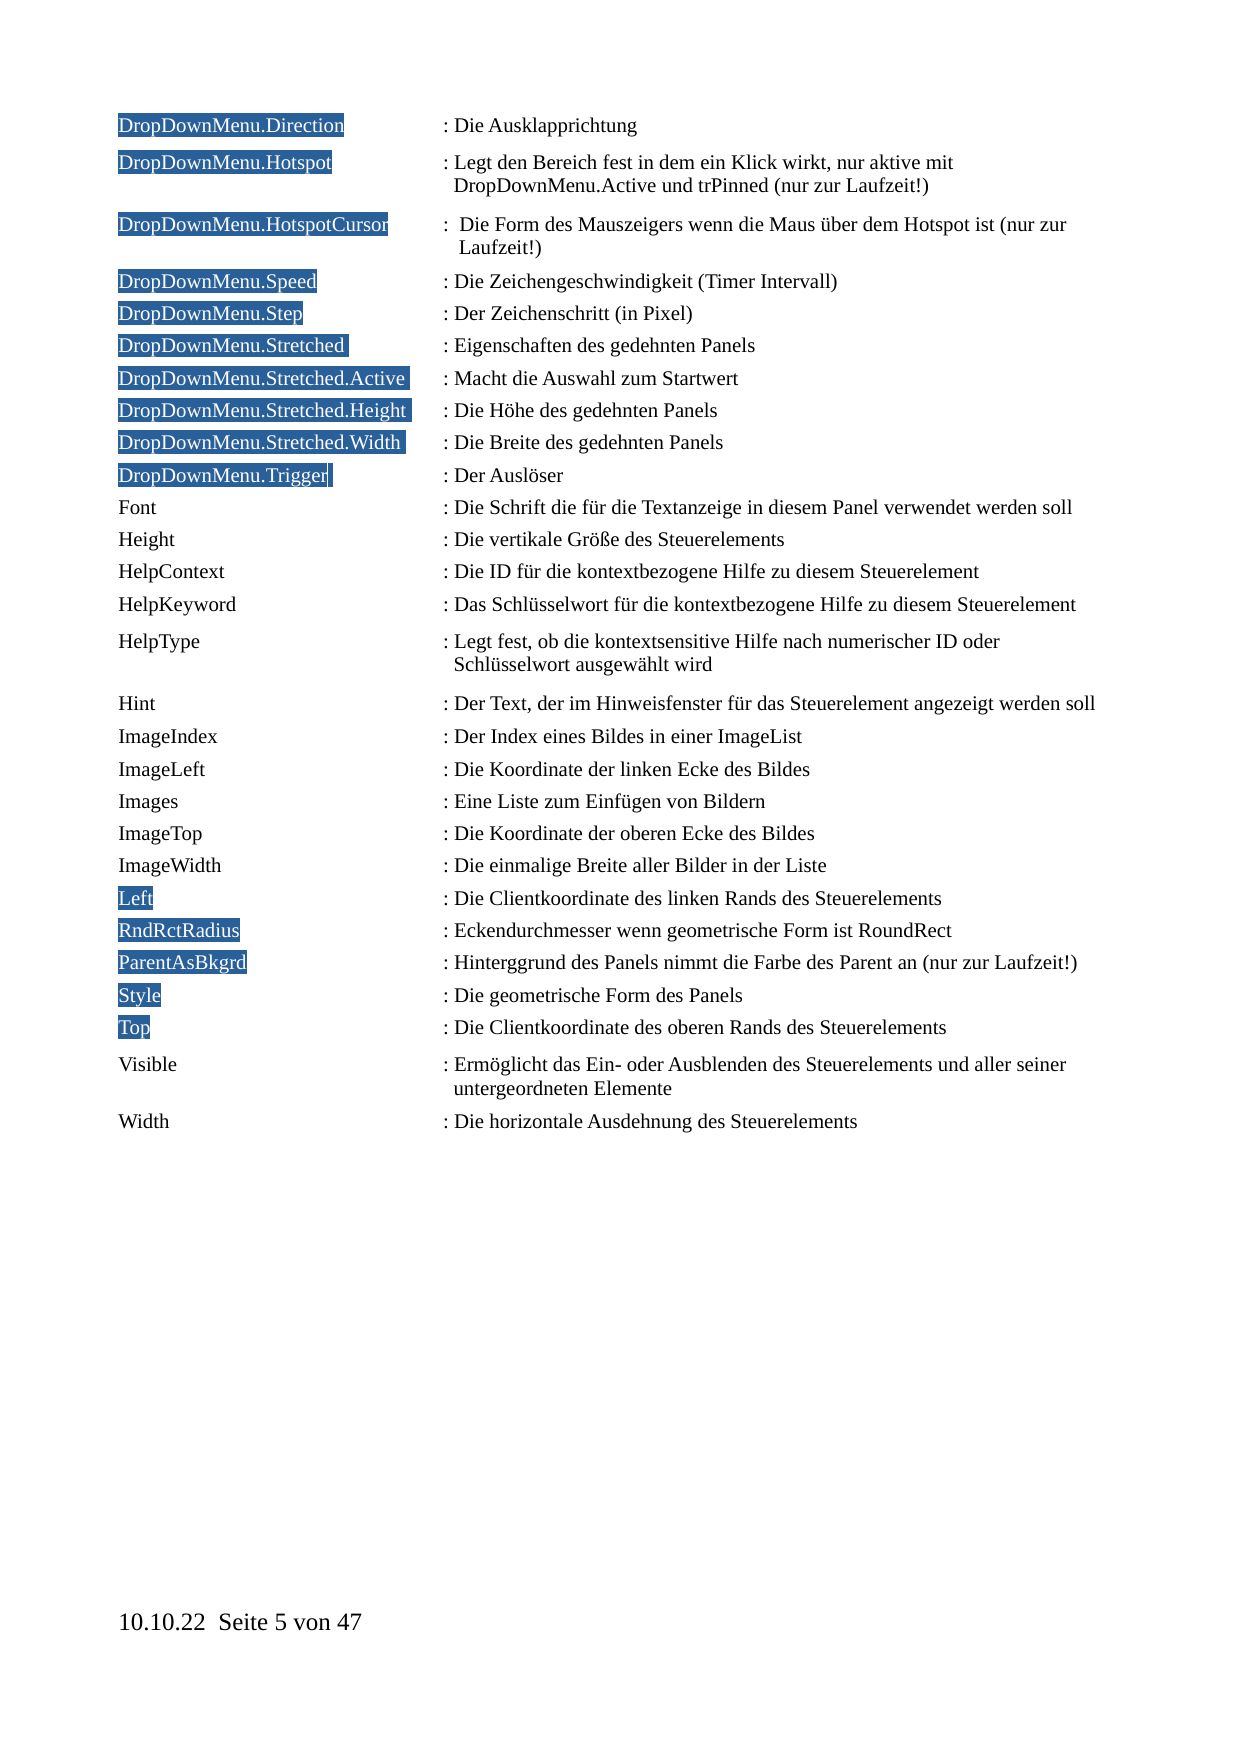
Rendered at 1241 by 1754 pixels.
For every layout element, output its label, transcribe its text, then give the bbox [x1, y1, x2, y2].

text Hint : Der Text, der im Hinweisfenster für das Steuerelement angezeigt werden soll [118, 691, 1122, 715]
text DropDownMenu.Stretched.Active : Macht die Auswahl zum Startwert [118, 371, 1122, 389]
text DropDownMenu.Speed : Die Zeichengeschwindigkeit (Timer Intervall) [118, 274, 1122, 292]
text Visible : Ermöglicht das Ein- oder Ausblenden des Steuerelements und aller seiner untergeordneten Elemente [118, 1052, 1122, 1100]
text DropDownMenu.Stretched.Width : Die Breite des gedehnten Panels [118, 436, 1122, 453]
text ImageIndex : Der Index eines Bildes in einer ImageList [118, 729, 1122, 747]
text Height : Die vertikale Größe des Steuerelements [118, 532, 1122, 550]
text DropDownMenu.Stretched.Height : Die Höhe des gedehnten Panels [118, 403, 1122, 421]
text DropDownMenu.HotspotCursor : Die Form des Mauszeigers wenn die Maus über dem Hotspot ist (nur zur Laufzeit!) [118, 212, 1122, 259]
text Font : Die Schrift die für die Textanzeige in diesem Panel verwendet werden soll [118, 500, 1122, 518]
text Left : Die Clientkoordinate des linken Rands des Steuerelements [118, 891, 1122, 909]
text DropDownMenu.Step : Der Zeichenschritt (in Pixel) [118, 306, 1122, 324]
text DropDownMenu.Direction : Die Ausklapprichtung [118, 118, 1122, 136]
text DropDownMenu.Stretched : Eigenschaften des gedehnten Panels [118, 339, 1122, 356]
text HelpType : Legt fest, ob die kontextsensitive Hilfe nach numerischer ID oder Schlüsselwort ausgewählt wird [118, 629, 1122, 677]
text ParentAsBkgrd : Hinterggrund des Panels nimmt die Farbe des Parent an (nur zur Laufzeit!) [118, 956, 1122, 973]
text RndRctRadius : Eckendurchmesser wenn geometrische Form ist RoundRect [118, 923, 1122, 941]
text Style : Die geometrische Form des Panels [118, 988, 1122, 1006]
text Top : Die Clientkoordinate des oberen Rands des Steuerelements [118, 1020, 1122, 1038]
text DropDownMenu.Hotspot : Legt den Bereich fest in dem ein Klick wirkt, nur aktive mit DropDownMenu.Active und trPinned (nur zur Laufzeit!) [118, 150, 1122, 198]
text HelpContext : Die ID für die kontextbezogene Hilfe zu diesem Steuerelement [118, 565, 1122, 582]
text ImageWidth : Die einmalige Breite aller Bilder in der Liste [118, 859, 1122, 876]
text DropDownMenu.Trigger : Der Auslöser [118, 468, 1122, 486]
text HelpKeyword : Das Schlüsselwort für die kontextbezogene Hilfe zu diesem Steuerelement [118, 597, 1122, 615]
text ImageLeft : Die Koordinate der linken Ecke des Bildes [118, 762, 1122, 779]
text Images : Eine Liste zum Einfügen von Bildern [118, 794, 1122, 812]
text Width : Die horizontale Ausdehnung des Steuerelements [118, 1114, 1122, 1132]
text ImageTop : Die Koordinate der oberen Ecke des Bildes [118, 826, 1122, 844]
